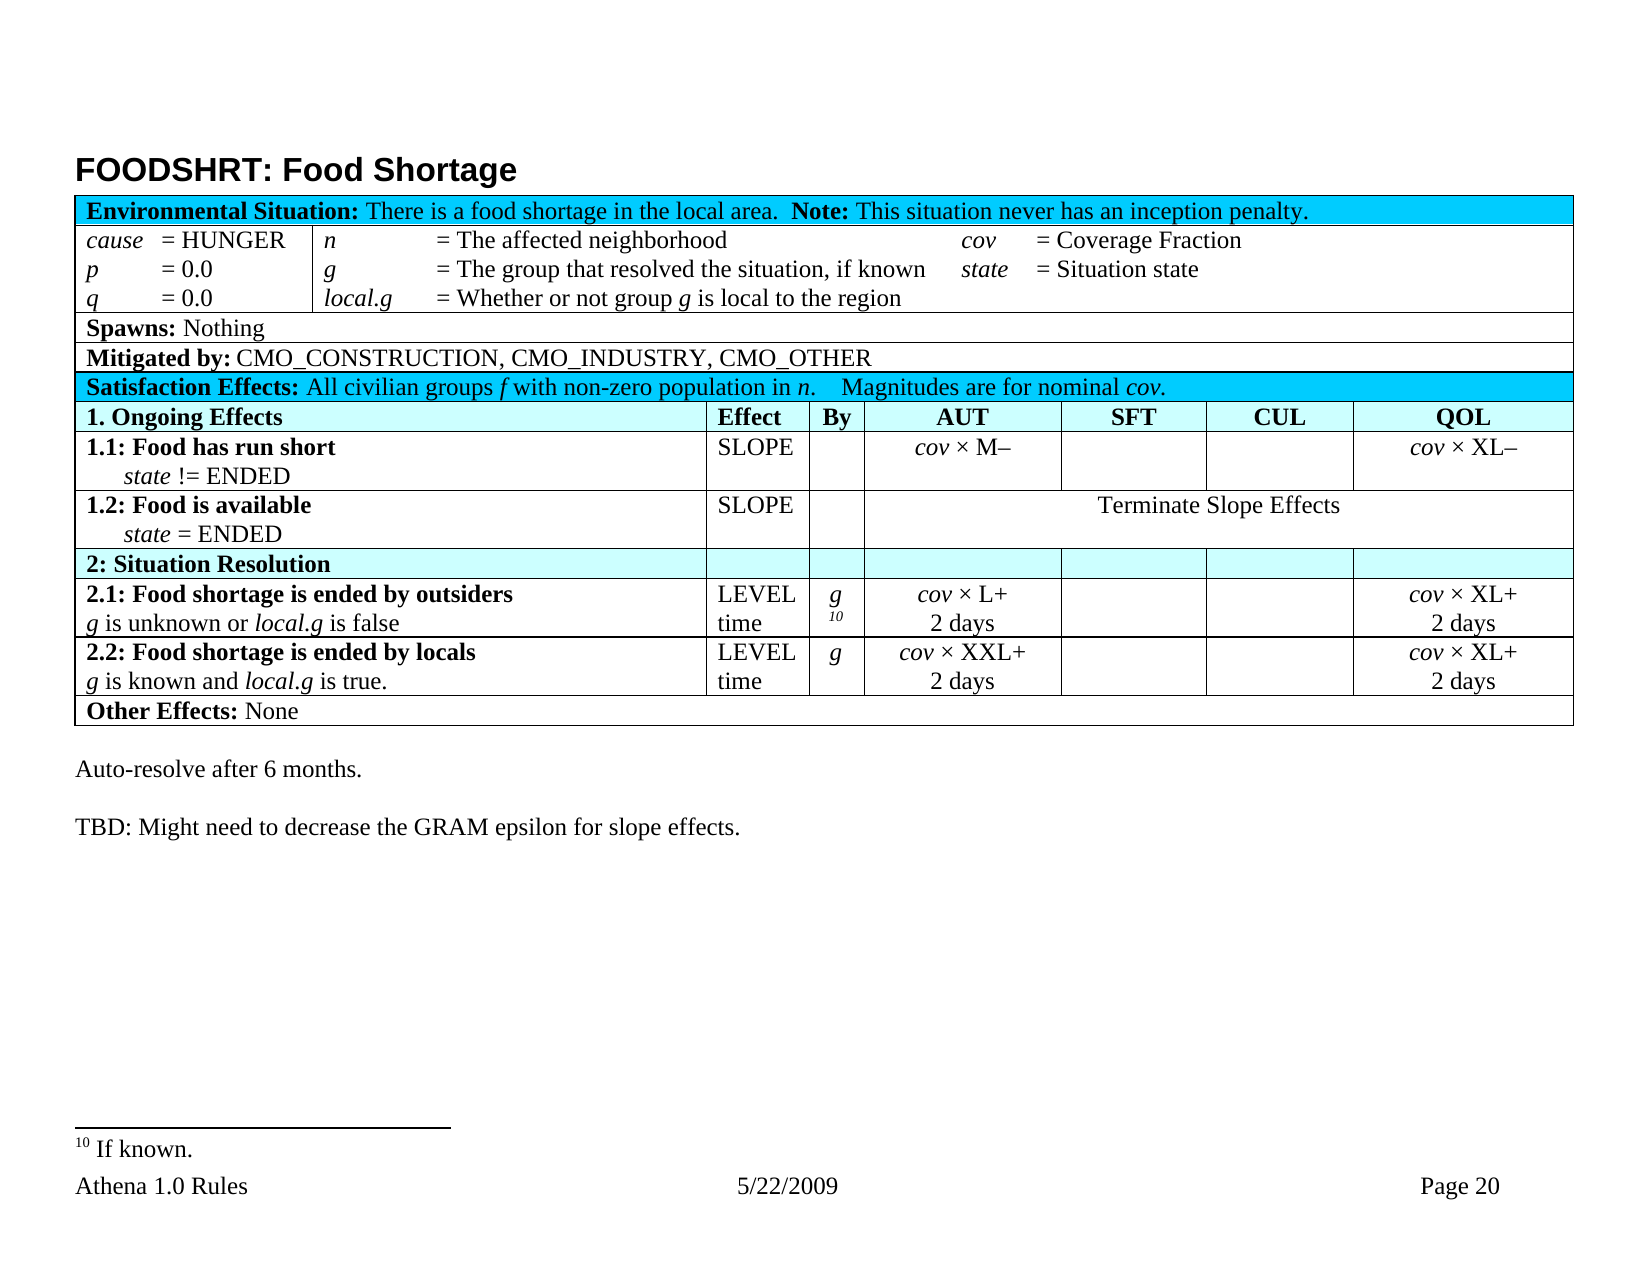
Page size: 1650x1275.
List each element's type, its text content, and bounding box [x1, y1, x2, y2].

table_cell [810, 432, 864, 489]
table_cell 2.1: Food shortage is ended by outsiders g is unknown or local.g is false [76, 579, 706, 636]
table_cell [865, 549, 1061, 578]
text Auto-resolve after 6 months. [75, 754, 1575, 783]
table_cell Terminate Slope Effects [865, 491, 1573, 548]
table_cell g [810, 579, 864, 636]
table_cell 1.1: Food has run short state != ENDED [76, 432, 706, 489]
table_cell [1354, 549, 1573, 578]
table_cell cov × M– [865, 432, 1061, 489]
table_cell 2: Situation Resolution [76, 549, 706, 578]
table_cell Mitigated by: CMO_CONSTRUCTION, CMO_INDUSTRY, CMO_OTHER [76, 343, 1573, 371]
table_cell LEVEL time [707, 638, 809, 695]
table_cell QOL [1354, 402, 1573, 431]
table_cell [1062, 638, 1206, 695]
table_cell SLOPE [707, 432, 809, 489]
table_cell cov × XXL+ 2 days [865, 638, 1061, 695]
table_cell [1207, 638, 1353, 695]
table_cell By [810, 402, 864, 431]
table_cell [707, 549, 809, 578]
table_cell [810, 549, 864, 578]
table_cell [810, 491, 864, 548]
table_cell LEVEL time [707, 579, 809, 636]
table_cell g [810, 638, 864, 695]
table_cell SLOPE [707, 491, 809, 548]
table_cell cov × XL– [1354, 432, 1573, 489]
table_header Environmental Situation: There is a food shortage in the local area. Note: This situation never has an inception penalty. [76, 196, 1573, 224]
text FOODSHRT: Food Shortage [75, 150, 1575, 188]
table_cell CUL [1207, 402, 1353, 431]
table_cell Spawns: Nothing [76, 313, 1573, 342]
table_cell cause = HUNGER p = 0.0 q = 0.0 [76, 226, 312, 312]
table_cell [1062, 432, 1206, 489]
table_cell Satisfaction Effects: All civilian groups f with non-zero population in n. Magnitudes are for nominal cov. [76, 373, 1573, 401]
table_cell 1.2: Food is available state = ENDED [76, 491, 706, 548]
table_cell 1. Ongoing Effects [76, 402, 706, 431]
table_cell cov × XL+ 2 days [1354, 579, 1573, 636]
table_cell [1207, 579, 1353, 636]
table_cell [1207, 432, 1353, 489]
table_cell [1062, 579, 1206, 636]
table_cell Effect [707, 402, 809, 431]
table_cell [1207, 549, 1353, 578]
table_cell AUT [865, 402, 1061, 431]
table_cell Other Effects: None [76, 696, 1573, 725]
table_cell [1062, 549, 1206, 578]
table_cell n = The affected neighborhood cov = Coverage Fraction g = The group that resolved the situation, if known state = Situation state local.g = Whether or not group g is local to the region [313, 226, 1573, 312]
table_cell cov × L+ 2 days [865, 579, 1061, 636]
text TBD: Might need to decrease the GRAM epsilon for slope effects. [75, 812, 1575, 841]
table_cell 2.2: Food shortage is ended by locals g is known and local.g is true. [76, 638, 706, 695]
table_cell cov × XL+ 2 days [1354, 638, 1573, 695]
table_cell SFT [1062, 402, 1206, 431]
